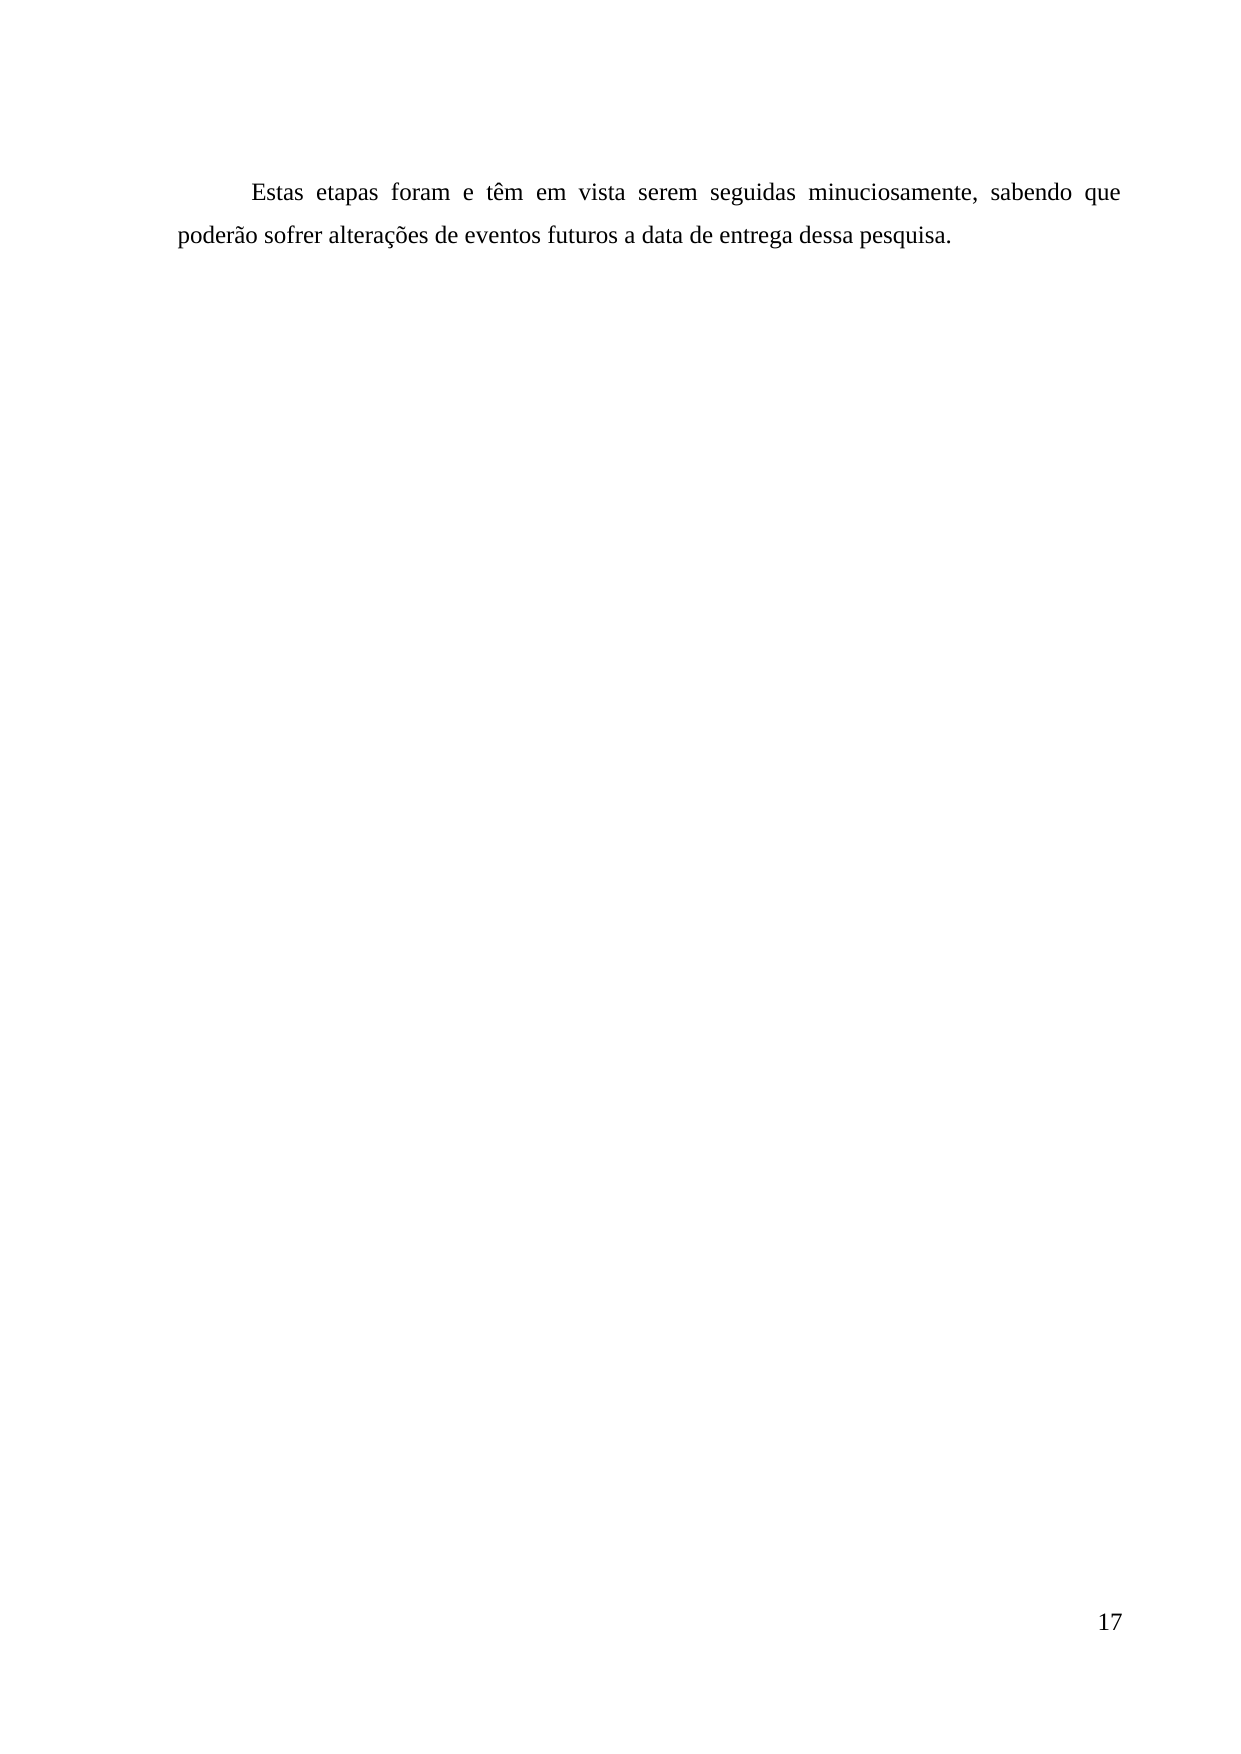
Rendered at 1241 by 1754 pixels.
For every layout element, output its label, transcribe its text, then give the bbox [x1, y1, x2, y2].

text Estas etapas foram e têm em vista serem seguidas minuciosamente, sabendo que poderão sofrer alterações de eventos futuros a data de entrega dessa pesquisa. [177, 177, 1122, 249]
